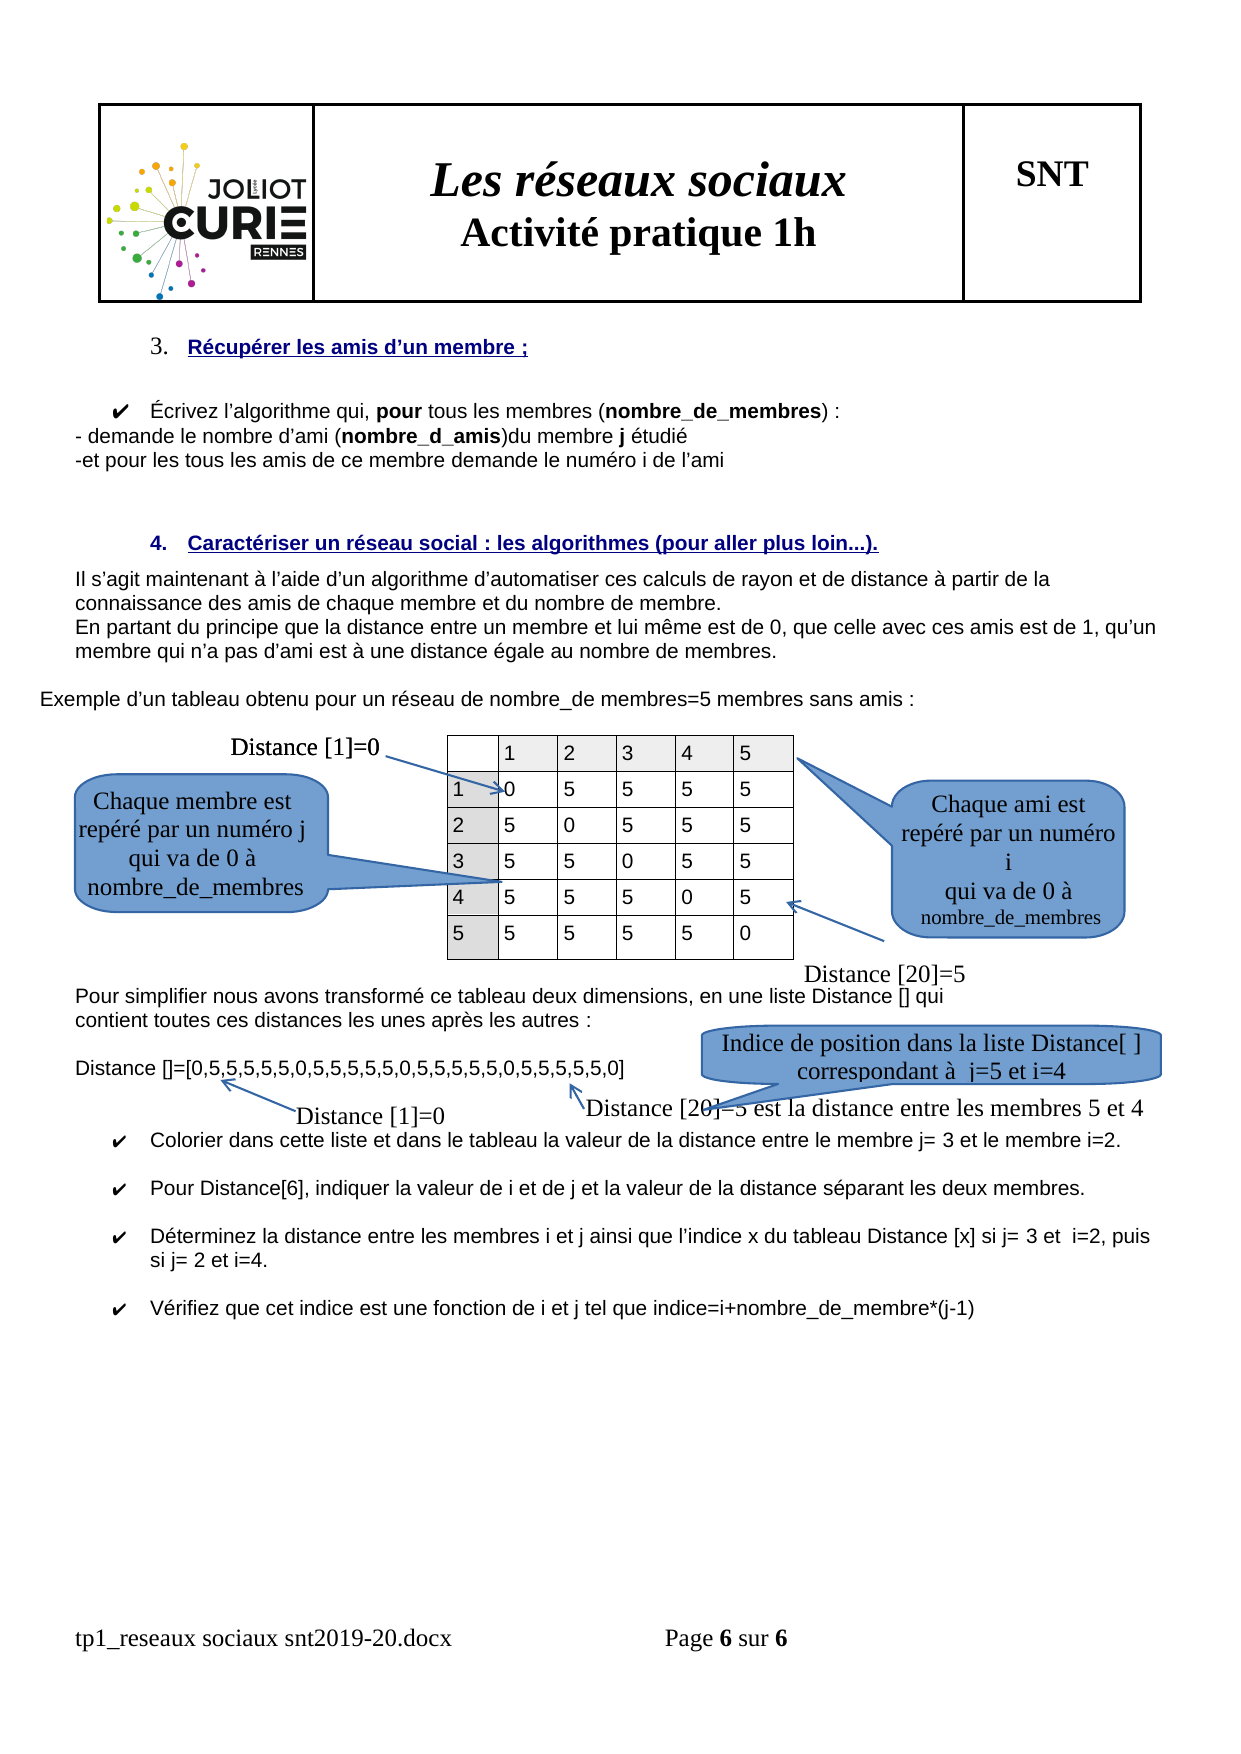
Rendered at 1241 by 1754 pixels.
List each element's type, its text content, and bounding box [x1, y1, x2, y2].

table_cell 5 [448, 916, 498, 959]
table_header 1 [499, 736, 557, 771]
list Vérifiez que cet indice est une fonction de i et j tel que indice=i+nombre_de_membre*(j-1) [112, 1296, 1165, 1320]
table_cell 1 [448, 772, 498, 787]
list Déterminez la distance entre les membres i et j ainsi que l’indice x du tableau Distance [x] si j= 3 et i=2, puis si j= 2 et i=4. [112, 1224, 1165, 1272]
text Pour simplifier nous avons transformé ce tableau deux dimensions, en une liste Distance [] qui [75, 984, 1165, 1008]
table_cell 5 [499, 844, 557, 879]
table_cell 5 [734, 844, 793, 879]
table_cell 5 [676, 916, 733, 959]
table_cell 0 [499, 772, 557, 807]
text Distance [1]=0 [230, 732, 388, 761]
table_cell 0 [617, 844, 675, 879]
table_header [448, 736, 498, 771]
text Indice de position dans la liste Distance[ ] [719, 1028, 1144, 1056]
list Caractériser un réseau social : les algorithmes (pour aller plus loin...). [150, 531, 1165, 555]
table_cell 5 [676, 808, 733, 843]
text nombre_de_membres [75, 872, 309, 901]
list Écrivez l’algorithme qui, pour tous les membres (nombre_de_membres) : [112, 398, 1165, 423]
table_cell 5 [558, 844, 616, 879]
text En partant du principe que la distance entre un membre et lui même est de 0, que celle avec ces amis est de 1, qu’un membre qui n’a pas d’ami est à une distance égale au nombre de membres. [75, 615, 1165, 663]
text Distance []=[0,5,5,5,5,5,0,5,5,5,5,5,0,5,5,5,5,5,0,5,5,5,5,5,0] [75, 1056, 707, 1080]
text Il s’agit maintenant à l’aide d’un algorithme d’automatiser ces calculs de rayon et de distance à partir de la connaissance des amis de chaque membre et du nombre de membre. [75, 567, 1165, 615]
table_cell 5 [734, 880, 793, 914]
text Exemple d’un tableau obtenu pour un réseau de nombre_de membres=5 membres sans amis : [39, 687, 1165, 711]
text qui va de 0 à [75, 843, 309, 872]
table_header 4 [676, 736, 733, 771]
table_header 2 [558, 736, 616, 771]
text Distance [1]=0 [296, 1101, 453, 1130]
table_cell 3 [448, 844, 498, 879]
table_cell 5 [558, 880, 616, 914]
table_cell 5 [499, 916, 557, 959]
text Chaque membre est [75, 786, 309, 814]
list Pour Distance[6], indiquer la valeur de i et de j et la valeur de la distance séparant les deux membres. [112, 1176, 1165, 1200]
table_cell 0 [558, 808, 616, 843]
table_cell 5 [617, 808, 675, 843]
table_header 5 [734, 736, 793, 771]
table_cell 0 [676, 880, 733, 914]
text repéré par un numéro j [75, 814, 309, 843]
table_cell 1 [448, 777, 498, 807]
table_cell 5 [558, 772, 616, 807]
table_cell 5 [499, 808, 557, 843]
text correspondant à j=5 et i=4 [719, 1056, 1144, 1082]
text -et pour les tous les amis de ce membre demande le numéro i de l’ami [75, 447, 1165, 471]
table_cell 5 [676, 772, 733, 807]
list Récupérer les amis d’un membre ; [150, 331, 1165, 360]
table_cell 5 [734, 772, 793, 807]
table_cell 5 [558, 916, 616, 959]
table_cell 5 [499, 880, 557, 914]
table_cell 5 [734, 808, 793, 843]
table_cell 5 [676, 844, 733, 879]
table_cell 2 [448, 808, 498, 843]
table_cell 5 [617, 880, 675, 914]
table_cell 4 [448, 884, 498, 914]
text Distance [20]=5 est la distance entre les membres 5 et 4 [585, 1093, 1155, 1122]
table_cell 0 [734, 916, 793, 959]
list Colorier dans cette liste et dans le tableau la valeur de la distance entre le membre j= 3 et le membre i=2. [112, 1128, 1165, 1152]
text - demande le nombre d’ami (nombre_d_amis)du membre j étudié [75, 423, 1165, 447]
table_cell 5 [617, 772, 675, 807]
picture [106, 143, 307, 300]
table_cell 5 [617, 916, 675, 959]
table_header 3 [617, 736, 675, 771]
text contient toutes ces distances les unes après les autres : [75, 1008, 1165, 1032]
